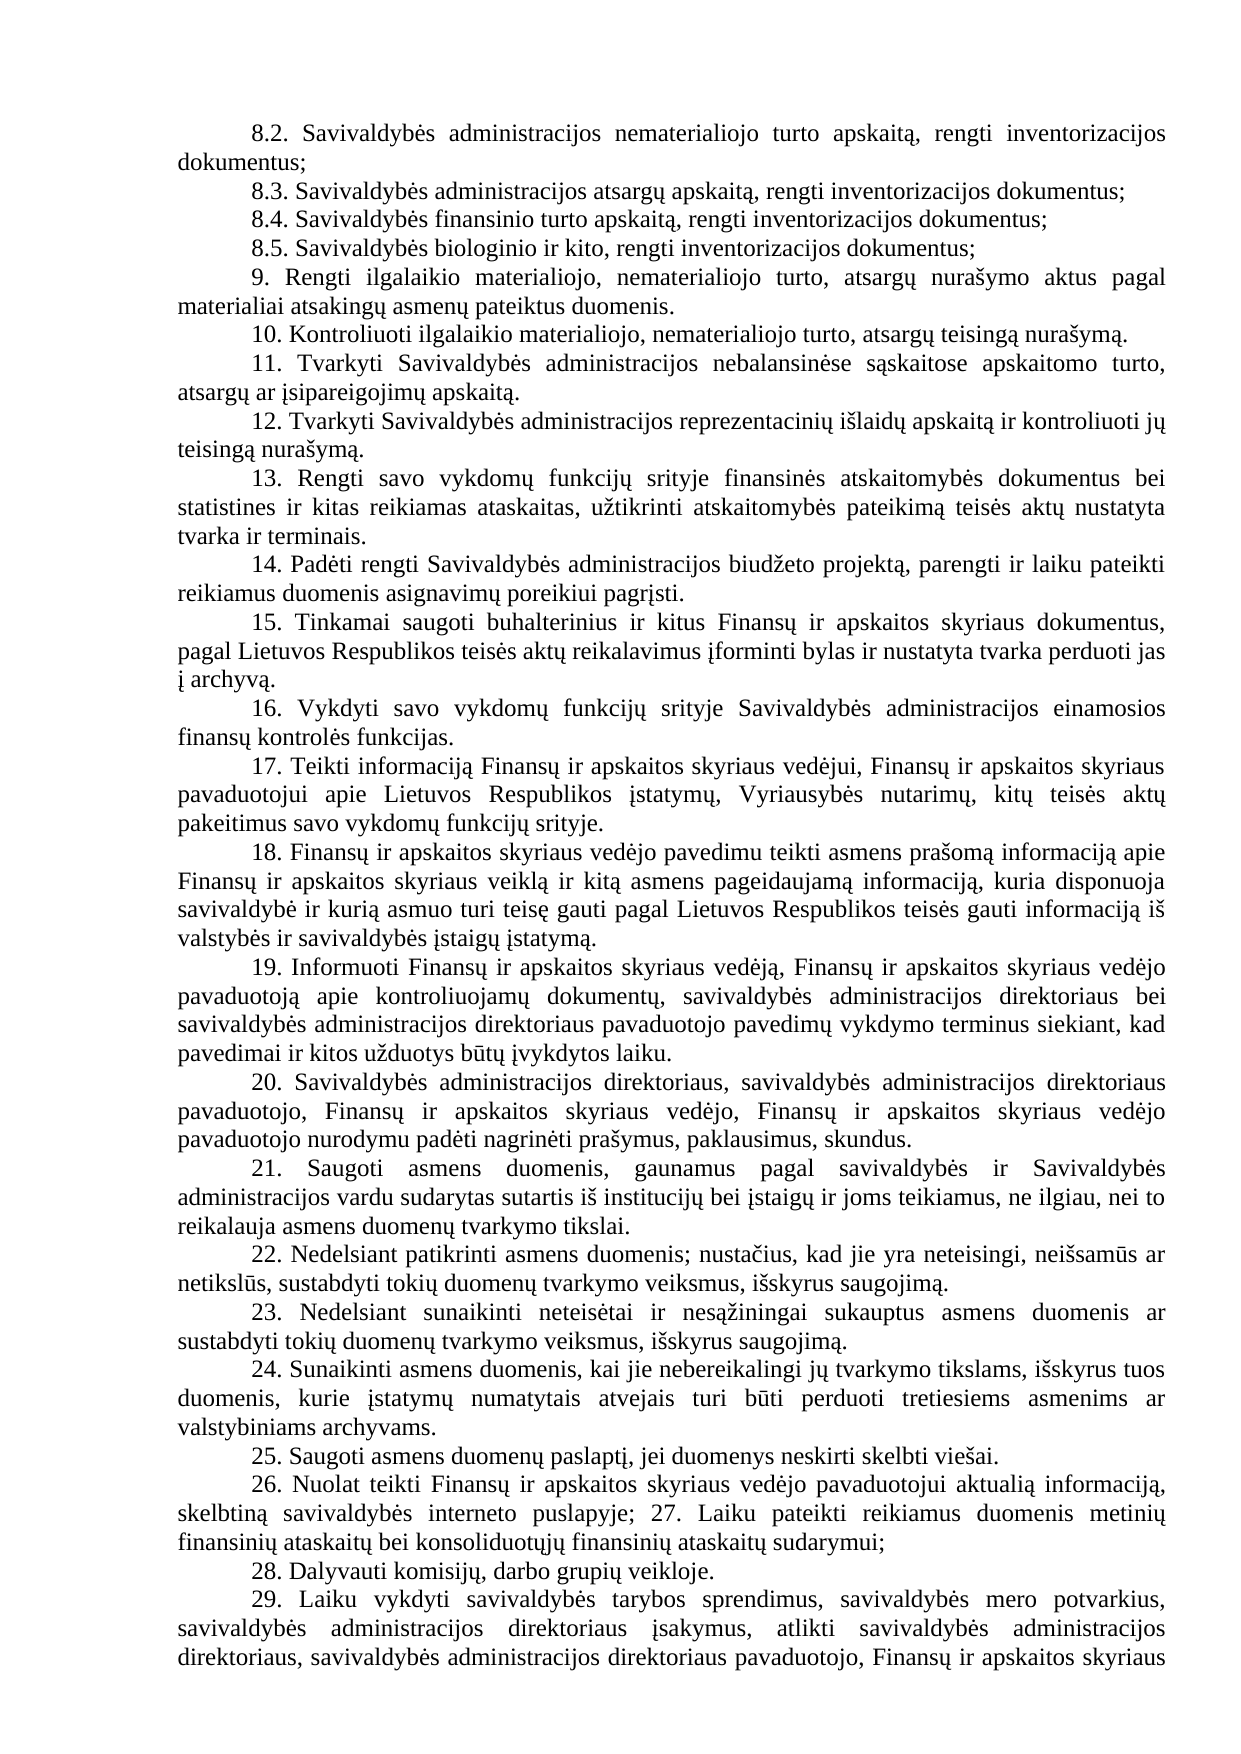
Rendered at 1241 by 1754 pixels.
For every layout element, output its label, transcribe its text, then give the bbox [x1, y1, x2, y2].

text 9. Rengti ilgalaikio materialiojo, nematerialiojo turto, atsargų nurašymo aktus pagal materialiai atsakingų asmenų pateiktus duomenis. [177, 262, 1167, 319]
text 16. Vykdyti savo vykdomų funkcijų srityje Savivaldybės administracijos einamosios finansų kontrolės funkcijas. [177, 693, 1167, 751]
text 23. Nedelsiant sunaikinti neteisėtai ir nesąžiningai sukauptus asmens duomenis ar sustabdyti tokių duomenų tvarkymo veiksmus, išskyrus saugojimą. [177, 1297, 1167, 1354]
text 18. Finansų ir apskaitos skyriaus vedėjo pavedimu teikti asmens prašomą informaciją apie Finansų ir apskaitos skyriaus veiklą ir kitą asmens pageidaujamą informaciją, kuria disponuoja savivaldybė ir kurią asmuo turi teisę gauti pagal Lietuvos Respublikos teisės gauti informaciją iš valstybės ir savivaldybės įstaigų įstatymą. [177, 837, 1167, 952]
text 21. Saugoti asmens duomenis, gaunamus pagal savivaldybės ir Savivaldybės administracijos vardu sudarytas sutartis iš institucijų bei įstaigų ir joms teikiamus, ne ilgiau, nei to reikalauja asmens duomenų tvarkymo tikslai. [177, 1153, 1167, 1239]
text 12. Tvarkyti Savivaldybės administracijos reprezentacinių išlaidų apskaitą ir kontroliuoti jų teisingą nurašymą. [177, 406, 1167, 463]
text 25. Saugoti asmens duomenų paslaptį, jei duomenys neskirti skelbti viešai. [177, 1441, 1167, 1469]
text 8.4. Savivaldybės finansinio turto apskaitą, rengti inventorizacijos dokumentus; [177, 204, 1167, 233]
text 11. Tvarkyti Savivaldybės administracijos nebalansinėse sąskaitose apskaitomo turto, atsargų ar įsipareigojimų apskaitą. [177, 348, 1167, 406]
text 13. Rengti savo vykdomų funkcijų srityje finansinės atskaitomybės dokumentus bei statistines ir kitas reikiamas ataskaitas, užtikrinti atskaitomybės pateikimą teisės aktų nustatyta tvarka ir terminais. [177, 463, 1167, 549]
text 17. Teikti informaciją Finansų ir apskaitos skyriaus vedėjui, Finansų ir apskaitos skyriaus pavaduotojui apie Lietuvos Respublikos įstatymų, Vyriausybės nutarimų, kitų teisės aktų pakeitimus savo vykdomų funkcijų srityje. [177, 751, 1167, 837]
text 24. Sunaikinti asmens duomenis, kai jie nebereikalingi jų tvarkymo tikslams, išskyrus tuos duomenis, kurie įstatymų numatytais atvejais turi būti perduoti tretiesiems asmenims ar valstybiniams archyvams. [177, 1354, 1167, 1441]
text 29. Laiku vykdyti savivaldybės tarybos sprendimus, savivaldybės mero potvarkius, savivaldybės administracijos direktoriaus įsakymus, atlikti savivaldybės administracijos direktoriaus, savivaldybės administracijos direktoriaus pavaduotojo, Finansų ir apskaitos skyriaus [177, 1584, 1167, 1671]
text 8.2. Savivaldybės administracijos nematerialiojo turto apskaitą, rengti inventorizacijos dokumentus; [177, 118, 1167, 176]
text 8.3. Savivaldybės administracijos atsargų apskaitą, rengti inventorizacijos dokumentus; [177, 176, 1167, 204]
text 14. Padėti rengti Savivaldybės administracijos biudžeto projektą, parengti ir laiku pateikti reikiamus duomenis asignavimų poreikiui pagrįsti. [177, 549, 1167, 607]
text 8.5. Savivaldybės biologinio ir kito, rengti inventorizacijos dokumentus; [177, 233, 1167, 262]
text 26. Nuolat teikti Finansų ir apskaitos skyriaus vedėjo pavaduotojui aktualią informaciją, skelbtiną savivaldybės interneto puslapyje; 27. Laiku pateikti reikiamus duomenis metinių finansinių ataskaitų bei konsoliduotųjų finansinių ataskaitų sudarymui; [177, 1469, 1167, 1556]
text 10. Kontroliuoti ilgalaikio materialiojo, nematerialiojo turto, atsargų teisingą nurašymą. [177, 319, 1167, 348]
text 15. Tinkamai saugoti buhalterinius ir kitus Finansų ir apskaitos skyriaus dokumentus, pagal Lietuvos Respublikos teisės aktų reikalavimus įforminti bylas ir nustatyta tvarka perduoti jas į archyvą. [177, 607, 1167, 693]
text 20. Savivaldybės administracijos direktoriaus, savivaldybės administracijos direktoriaus pavaduotojo, Finansų ir apskaitos skyriaus vedėjo, Finansų ir apskaitos skyriaus vedėjo pavaduotojo nurodymu padėti nagrinėti prašymus, paklausimus, skundus. [177, 1067, 1167, 1153]
text 19. Informuoti Finansų ir apskaitos skyriaus vedėją, Finansų ir apskaitos skyriaus vedėjo pavaduotoją apie kontroliuojamų dokumentų, savivaldybės administracijos direktoriaus bei savivaldybės administracijos direktoriaus pavaduotojo pavedimų vykdymo terminus siekiant, kad pavedimai ir kitos užduotys būtų įvykdytos laiku. [177, 952, 1167, 1067]
text 22. Nedelsiant patikrinti asmens duomenis; nustačius, kad jie yra neteisingi, neišsamūs ar netikslūs, sustabdyti tokių duomenų tvarkymo veiksmus, išskyrus saugojimą. [177, 1239, 1167, 1297]
text 28. Dalyvauti komisijų, darbo grupių veikloje. [177, 1556, 1167, 1584]
